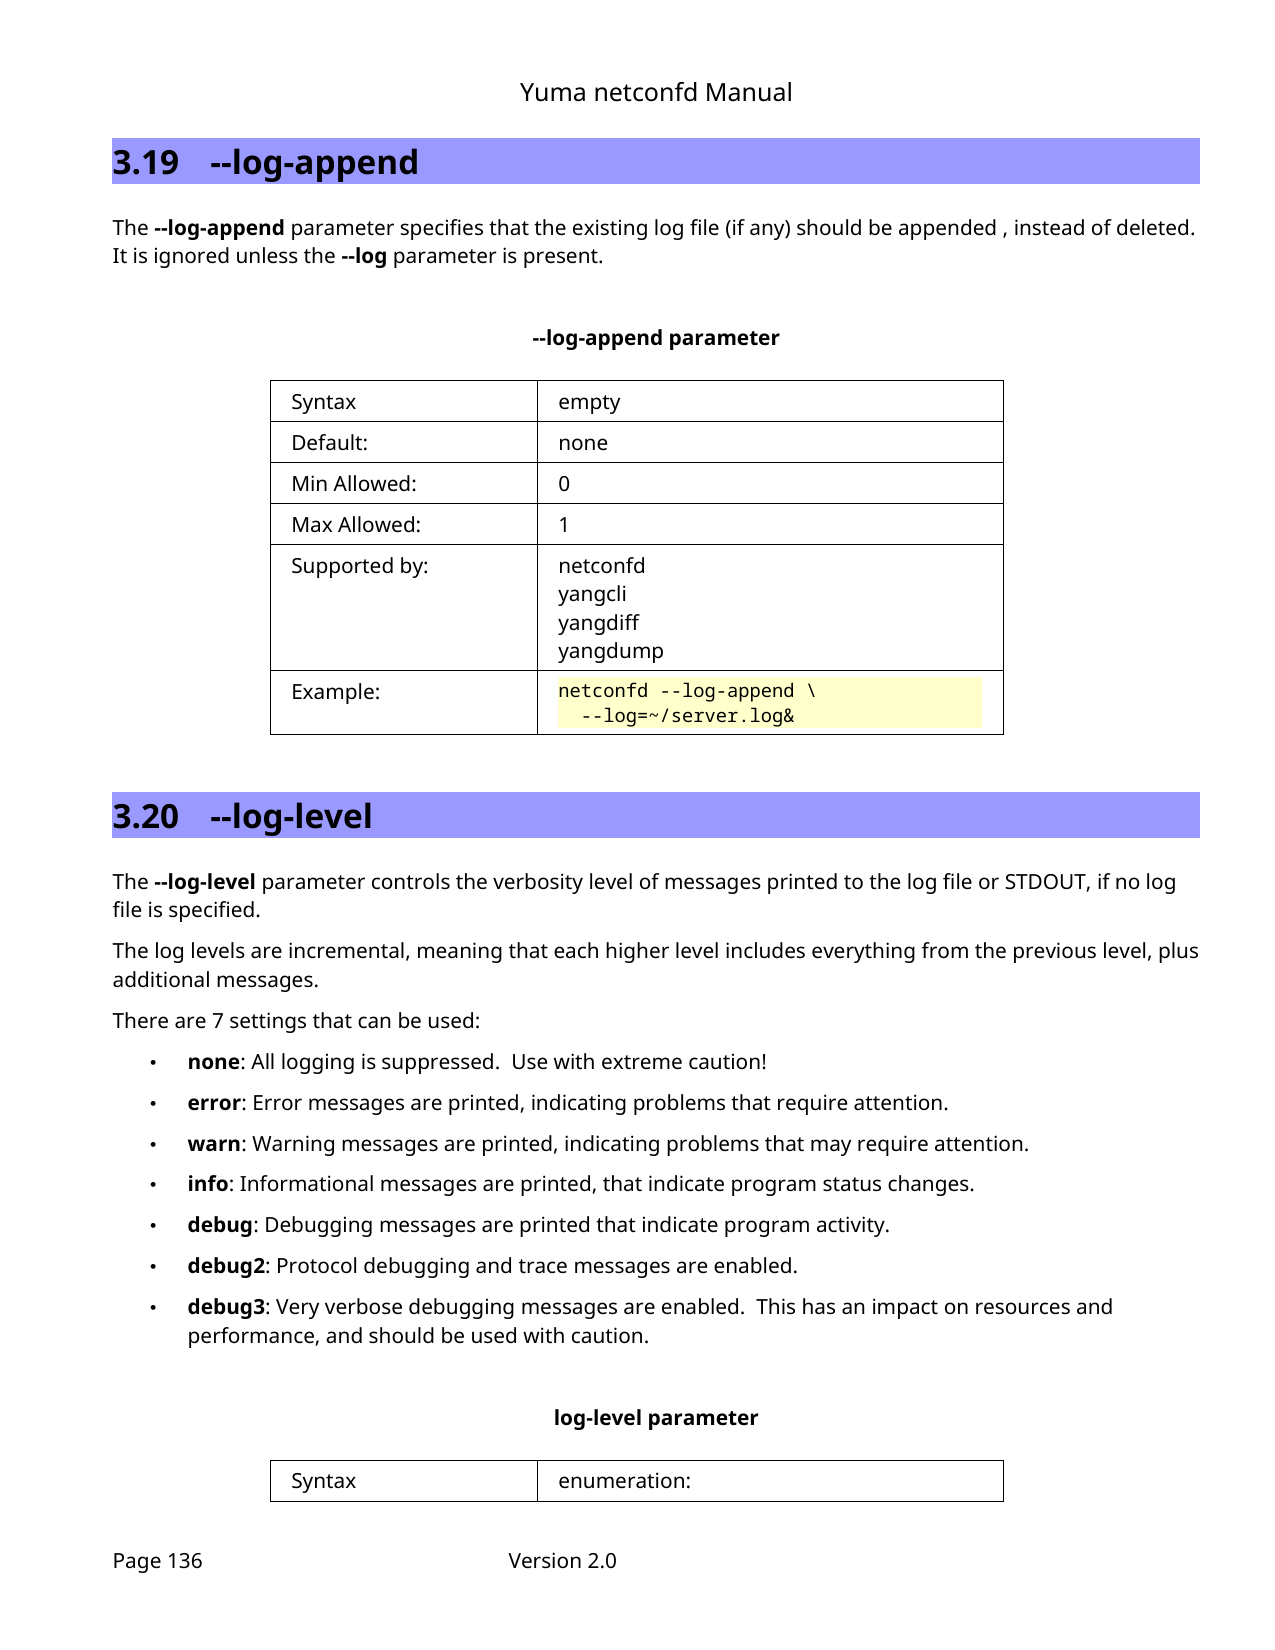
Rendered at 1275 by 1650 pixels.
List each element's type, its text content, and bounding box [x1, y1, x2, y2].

table_header Syntax [271, 1461, 537, 1501]
list info: Informational messages are printed, that indicate program status changes. [150, 1169, 1200, 1198]
list warn: Warning messages are printed, indicating problems that may require attention. [150, 1129, 1200, 1157]
table_cell netconfd yangcli yangdiff yangdump [538, 545, 1003, 670]
text The --log-append parameter specifies that the existing log file (if any) should be appended , instead of deleted. It is ignored unless the --log parameter is present. [112, 213, 1200, 270]
list debug: Debugging messages are printed that indicate program activity. [150, 1211, 1200, 1239]
list error: Error messages are printed, indicating problems that require attention. [150, 1088, 1200, 1116]
text There are 7 settings that can be used: [112, 1006, 1200, 1034]
table_cell Default: [271, 422, 537, 462]
list debug2: Protocol debugging and trace messages are enabled. [150, 1251, 1200, 1280]
text The --log-level parameter controls the verbosity level of messages printed to the log file or STDOUT, if no log file is specified. [112, 867, 1200, 924]
table_cell Max Allowed: [271, 504, 537, 544]
subtitle --log-append parameter [127, 323, 1185, 352]
list none: All logging is suppressed. Use with extreme caution! [150, 1047, 1200, 1075]
table_cell Example: [271, 671, 537, 734]
list debug3: Very verbose debugging messages are enabled. This has an impact on resources and performance, and should be used with caution. [150, 1292, 1200, 1349]
table_cell 0 [538, 463, 1003, 503]
table_cell netconfd --log-append \ --log=~/server.log& [538, 671, 1003, 734]
text The log levels are incremental, meaning that each higher level includes everything from the previous level, plus additional messages. [112, 936, 1200, 993]
table_cell 1 [538, 504, 1003, 544]
table_header enumeration: [538, 1461, 1003, 1501]
subtitle log-level parameter [127, 1403, 1185, 1431]
table_header empty [538, 381, 1003, 421]
table_cell none [538, 422, 1003, 462]
subtitle --log-level [112, 792, 1200, 838]
table_header Syntax [271, 381, 537, 421]
table_cell Supported by: [271, 545, 537, 670]
table_cell Min Allowed: [271, 463, 537, 503]
